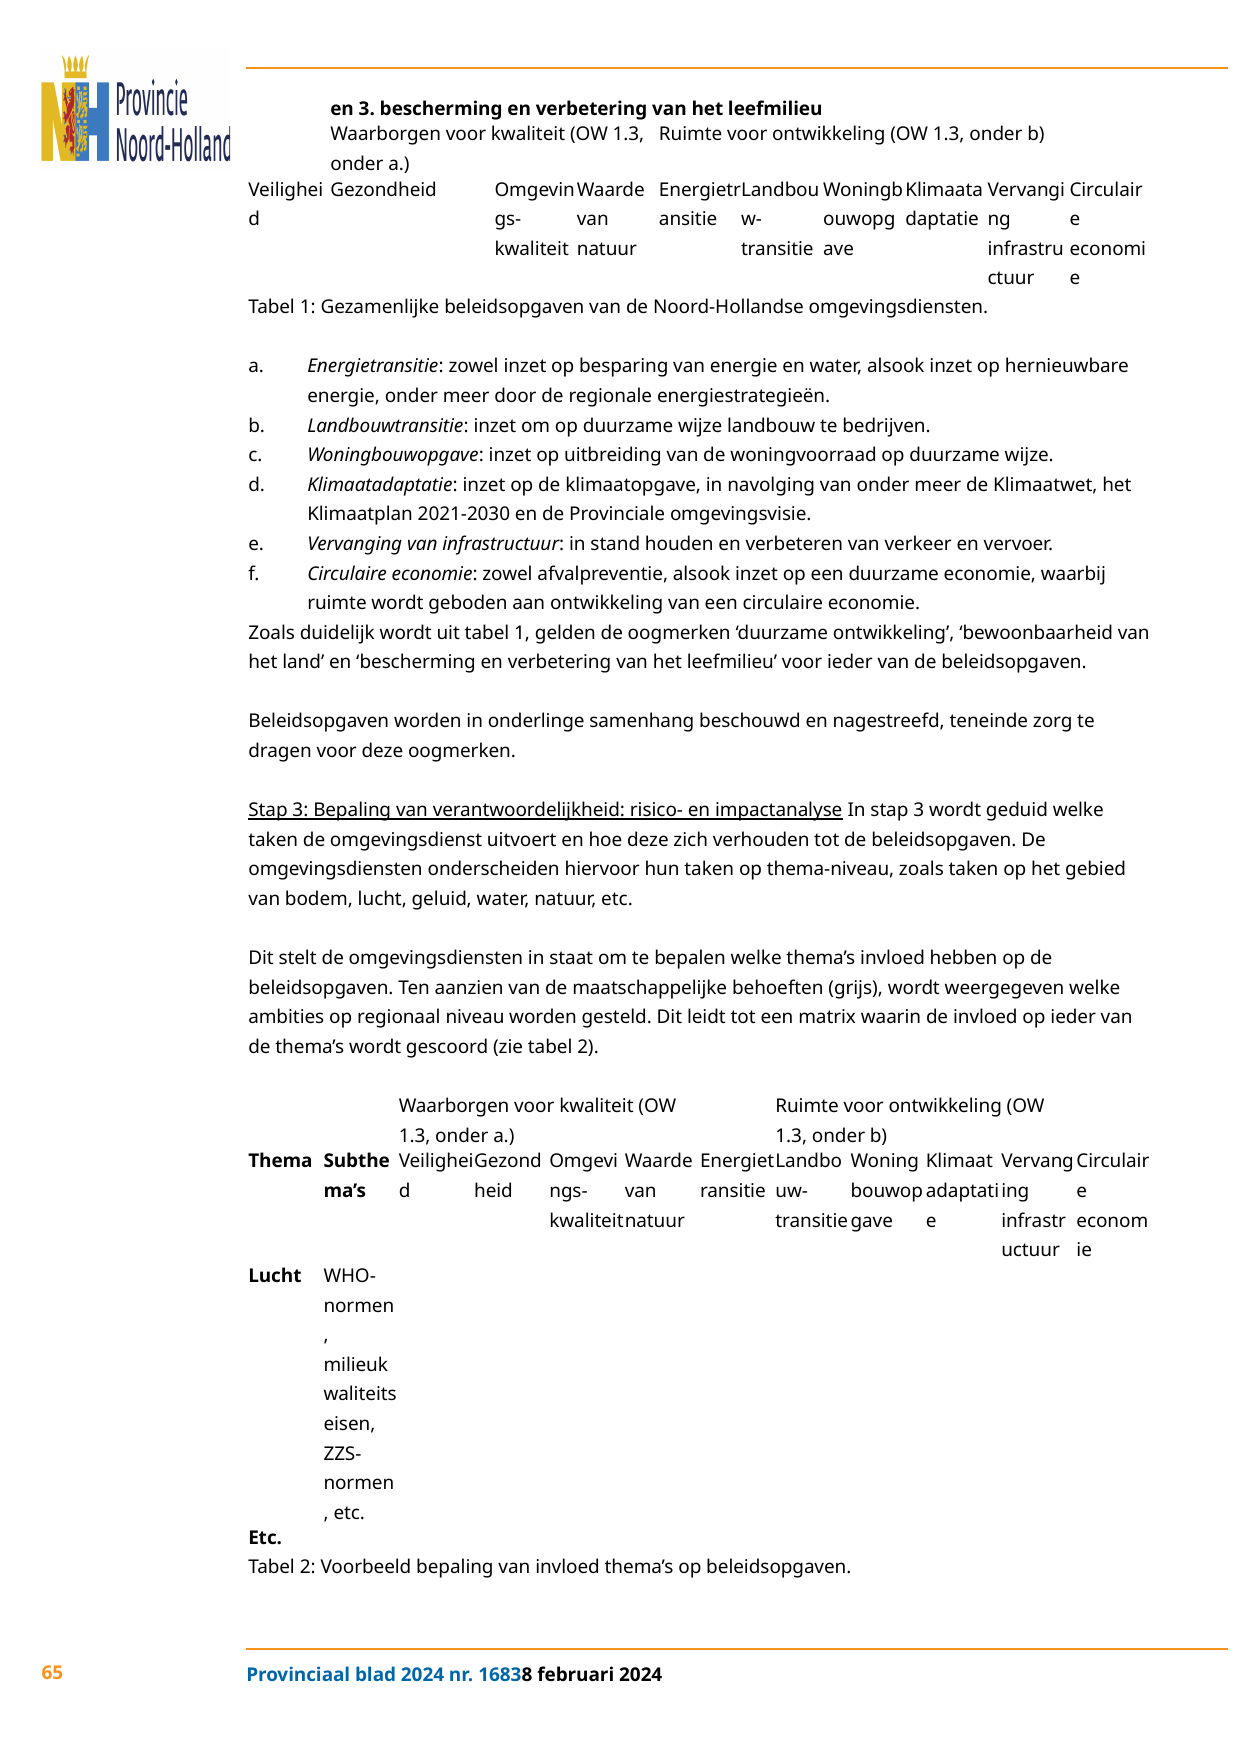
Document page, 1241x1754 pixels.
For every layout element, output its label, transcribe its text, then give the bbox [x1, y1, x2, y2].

table_cell Omgevings- kwaliteit [549, 1148, 624, 1262]
table_header [1069, 95, 1152, 121]
list Klimaatadaptatie: inzet op de klimaatopgave, in navolging van onder meer de Klimaatwet, het Klimaatplan 2021-2030 en de Provinciale omgevingsvisie. [248, 471, 1152, 526]
list Landbouwtransitie: inzet om op duurzame wijze landbouw te bedrijven. [248, 412, 1152, 438]
table_cell Vervanging infrastructuur [1001, 1148, 1076, 1262]
table_cell [549, 1262, 624, 1524]
table_header en 3. bescherming en verbetering van het leefmilieu [330, 95, 1069, 121]
table_cell [399, 1525, 474, 1550]
table_cell Ruimte voor ontwikkeling (OW 1.3, onder b) [659, 121, 1069, 176]
table_cell Landbouw- transitie [775, 1148, 850, 1262]
table_cell Veiligheid [399, 1148, 474, 1262]
table_cell Waarborgen voor kwaliteit (OW 1.3, onder a.) [330, 121, 659, 176]
table_cell [399, 1262, 474, 1524]
text Dit stelt de omgevingsdiensten in staat om te bepalen welke thema’s invloed hebben op de beleidsopgaven. Ten aanzien van de maatschappelijke behoeften (grijs), wordt weergegeven welke ambities op regionaal niveau worden gesteld. Dit leidt tot een matrix waarin de invloed op ieder van de thema’s wordt gescoord (zie tabel 2). [248, 944, 1152, 1059]
table_header [323, 1093, 398, 1148]
table_cell Subthema’s [323, 1148, 398, 1262]
table_cell [926, 1262, 1001, 1524]
table_cell [700, 1262, 775, 1524]
table_cell [775, 1525, 850, 1550]
table_cell Omgevings- kwaliteit [494, 176, 577, 290]
table_cell Etc. [248, 1525, 323, 1550]
table_cell [625, 1525, 700, 1550]
table_cell Energietransitie [659, 176, 741, 290]
table_cell [1076, 1525, 1152, 1550]
table_cell Woningbouwopgave [823, 176, 905, 290]
table_cell [850, 1525, 926, 1550]
list Vervanging van infrastructuur: in stand houden en verbeteren van verkeer en vervoer. [248, 530, 1152, 556]
text Beleidsopgaven worden in onderlinge samenhang beschouwd en nagestreefd, teneinde zorg te dragen voor deze oogmerken. [248, 708, 1152, 763]
table_cell [700, 1525, 775, 1550]
table_cell [926, 1525, 1001, 1550]
table_cell [1001, 1525, 1076, 1550]
text Tabel 1: Gezamenlijke beleidsopgaven van de Noord-Hollandse omgevingsdiensten. [248, 293, 1152, 319]
table_cell [625, 1262, 700, 1524]
table_header [700, 1093, 775, 1148]
table_cell [1001, 1262, 1076, 1524]
table_header [248, 95, 330, 121]
table_cell Vervanging infrastructuur [987, 176, 1069, 290]
table_cell Gezondheid [474, 1148, 549, 1262]
table_cell Waarde van natuur [625, 1148, 700, 1262]
list Energietransitie: zowel inzet op besparing van energie en water, alsook inzet op hernieuwbare energie, onder meer door de regionale energiestrategieën. [248, 353, 1152, 408]
table_cell [474, 1525, 549, 1550]
table_header Waarborgen voor kwaliteit (OW 1.3, onder a.) [399, 1093, 700, 1148]
table_cell [1069, 121, 1152, 176]
table_cell Energietransitie [700, 1148, 775, 1262]
text Zoals duidelijk wordt uit tabel 1, gelden de oogmerken ‘duurzame ontwikkeling’, ‘bewoonbaarheid van het land’ en ‘bescherming en verbetering van het leefmilieu’ voor ieder van de beleidsopgaven. [248, 619, 1152, 674]
table_cell [549, 1525, 624, 1550]
table_cell Lucht [248, 1262, 323, 1524]
list Circulaire economie: zowel afvalpreventie, alsook inzet op een duurzame economie, waarbij ruimte wordt geboden aan ontwikkeling van een circulaire economie. [248, 560, 1152, 615]
table_cell Woningbouwopgave [850, 1148, 926, 1262]
text Tabel 2: Voorbeeld bepaling van invloed thema’s op beleidsopgaven. [248, 1553, 1152, 1579]
table_cell [850, 1262, 926, 1524]
table_cell Veiligheid [248, 176, 330, 290]
table_cell Gezondheid [330, 176, 494, 290]
table_cell [1076, 1262, 1152, 1524]
picture [41, 47, 231, 172]
table_header [248, 1093, 323, 1148]
table_cell Waarde van natuur [577, 176, 659, 290]
table_header [1076, 1093, 1152, 1148]
table_cell Klimaatadaptatie [905, 176, 987, 290]
table_cell WHO-normen, milieukwaliteitseisen, ZZS-normen, etc. [323, 1262, 398, 1524]
table_cell Circulaire economie [1076, 1148, 1152, 1262]
table_cell [248, 121, 330, 176]
table_cell Klimaatadaptatie [926, 1148, 1001, 1262]
table_cell Circulaire economie [1069, 176, 1152, 290]
table_cell Landbouw- transitie [741, 176, 823, 290]
table_cell [474, 1262, 549, 1524]
text Stap 3: Bepaling van verantwoordelijkheid: risico- en impactanalyse In stap 3 wordt geduid welke taken de omgevingsdienst uitvoert en hoe deze zich verhouden tot de beleidsopgaven. De omgevingsdiensten onderscheiden hiervoor hun taken op thema-niveau, zoals taken op het gebied van bodem, lucht, geluid, water, natuur, etc. [248, 796, 1152, 911]
table_header Ruimte voor ontwikkeling (OW 1.3, onder b) [775, 1093, 1076, 1148]
table_cell Thema [248, 1148, 323, 1262]
table_cell [323, 1525, 398, 1550]
list Woningbouwopgave: inzet op uitbreiding van de woningvoorraad op duurzame wijze. [248, 441, 1152, 467]
table_cell [775, 1262, 850, 1524]
